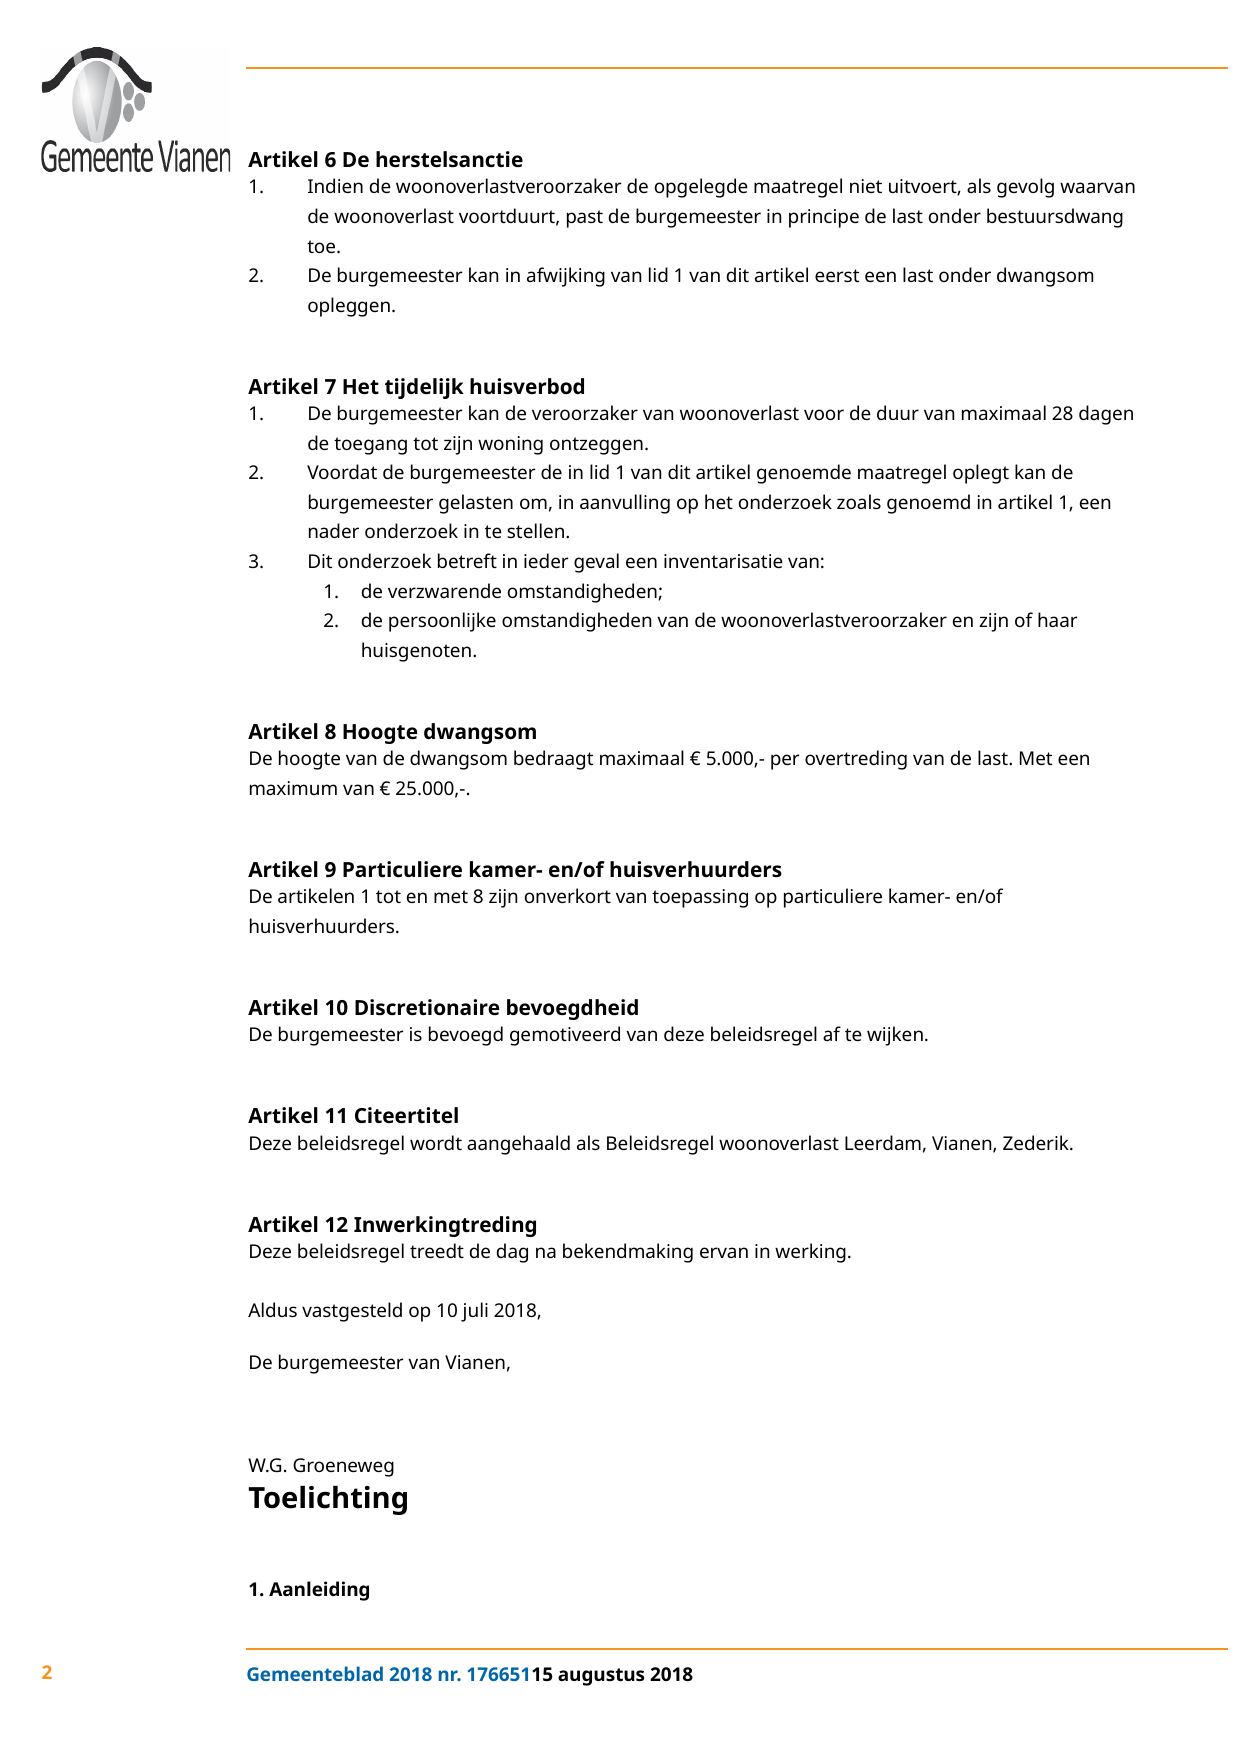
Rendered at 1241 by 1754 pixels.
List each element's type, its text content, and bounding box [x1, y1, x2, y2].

picture [41, 47, 231, 172]
list De burgemeester kan de veroorzaker van woonoverlast voor de duur van maximaal 28 dagen de toegang tot zijn woning ontzeggen. [248, 400, 1152, 456]
text Artikel 7 Het tijdelijk huisverbod [248, 372, 1152, 400]
text Deze beleidsregel treedt de dag na bekendmaking ervan in werking. [248, 1238, 1152, 1264]
list de verzwarende omstandigheden; [323, 578, 1152, 604]
list de persoonlijke omstandigheden van de woonoverlastveroorzaker en zijn of haar huisgenoten. [323, 607, 1152, 663]
text Toelichting [248, 1478, 1152, 1517]
text De hoogte van de dwangsom bedraagt maximaal € 5.000,- per overtreding van de last. Met een maximum van € 25.000,-. [248, 746, 1152, 801]
list Voordat de burgemeester de in lid 1 van dit artikel genoemde maatregel oplegt kan de burgemeester gelasten om, in aanvulling op het onderzoek zoals genoemd in artikel 1, een nader onderzoek in te stellen. [248, 459, 1152, 544]
text W.G. Groeneweg [248, 1452, 1152, 1478]
text Artikel 8 Hoogte dwangsom [248, 717, 1152, 746]
list Dit onderzoek betreft in ieder geval een inventarisatie van: [248, 548, 1152, 574]
text 1. Aanleiding [248, 1576, 1152, 1602]
text Aldus vastgesteld op 10 juli 2018, [248, 1298, 1152, 1323]
text De burgemeester is bevoegd gemotiveerd van deze beleidsregel af te wijken. [248, 1022, 1152, 1047]
text Artikel 12 Inwerkingtreding [248, 1210, 1152, 1238]
text Artikel 11 Citeertitel [248, 1102, 1152, 1130]
text De artikelen 1 tot en met 8 zijn onverkort van toepassing op particuliere kamer- en/of huisverhuurders. [248, 883, 1152, 939]
text De burgemeester van Vianen, [248, 1349, 1152, 1375]
text Artikel 10 Discretionaire bevoegdheid [248, 993, 1152, 1022]
list Indien de woonoverlastveroorzaker de opgelegde maatregel niet uitvoert, als gevolg waarvan de woonoverlast voortduurt, past de burgemeester in principe de last onder bestuursdwang toe. [248, 174, 1152, 258]
list De burgemeester kan in afwijking van lid 1 van dit artikel eerst een last onder dwangsom opleggen. [248, 262, 1152, 318]
text Artikel 6 De herstelsanctie [248, 145, 1152, 174]
text Deze beleidsregel wordt aangehaald als Beleidsregel woonoverlast Leerdam, Vianen, Zederik. [248, 1130, 1152, 1156]
text Artikel 9 Particuliere kamer- en/of huisverhuurders [248, 855, 1152, 883]
